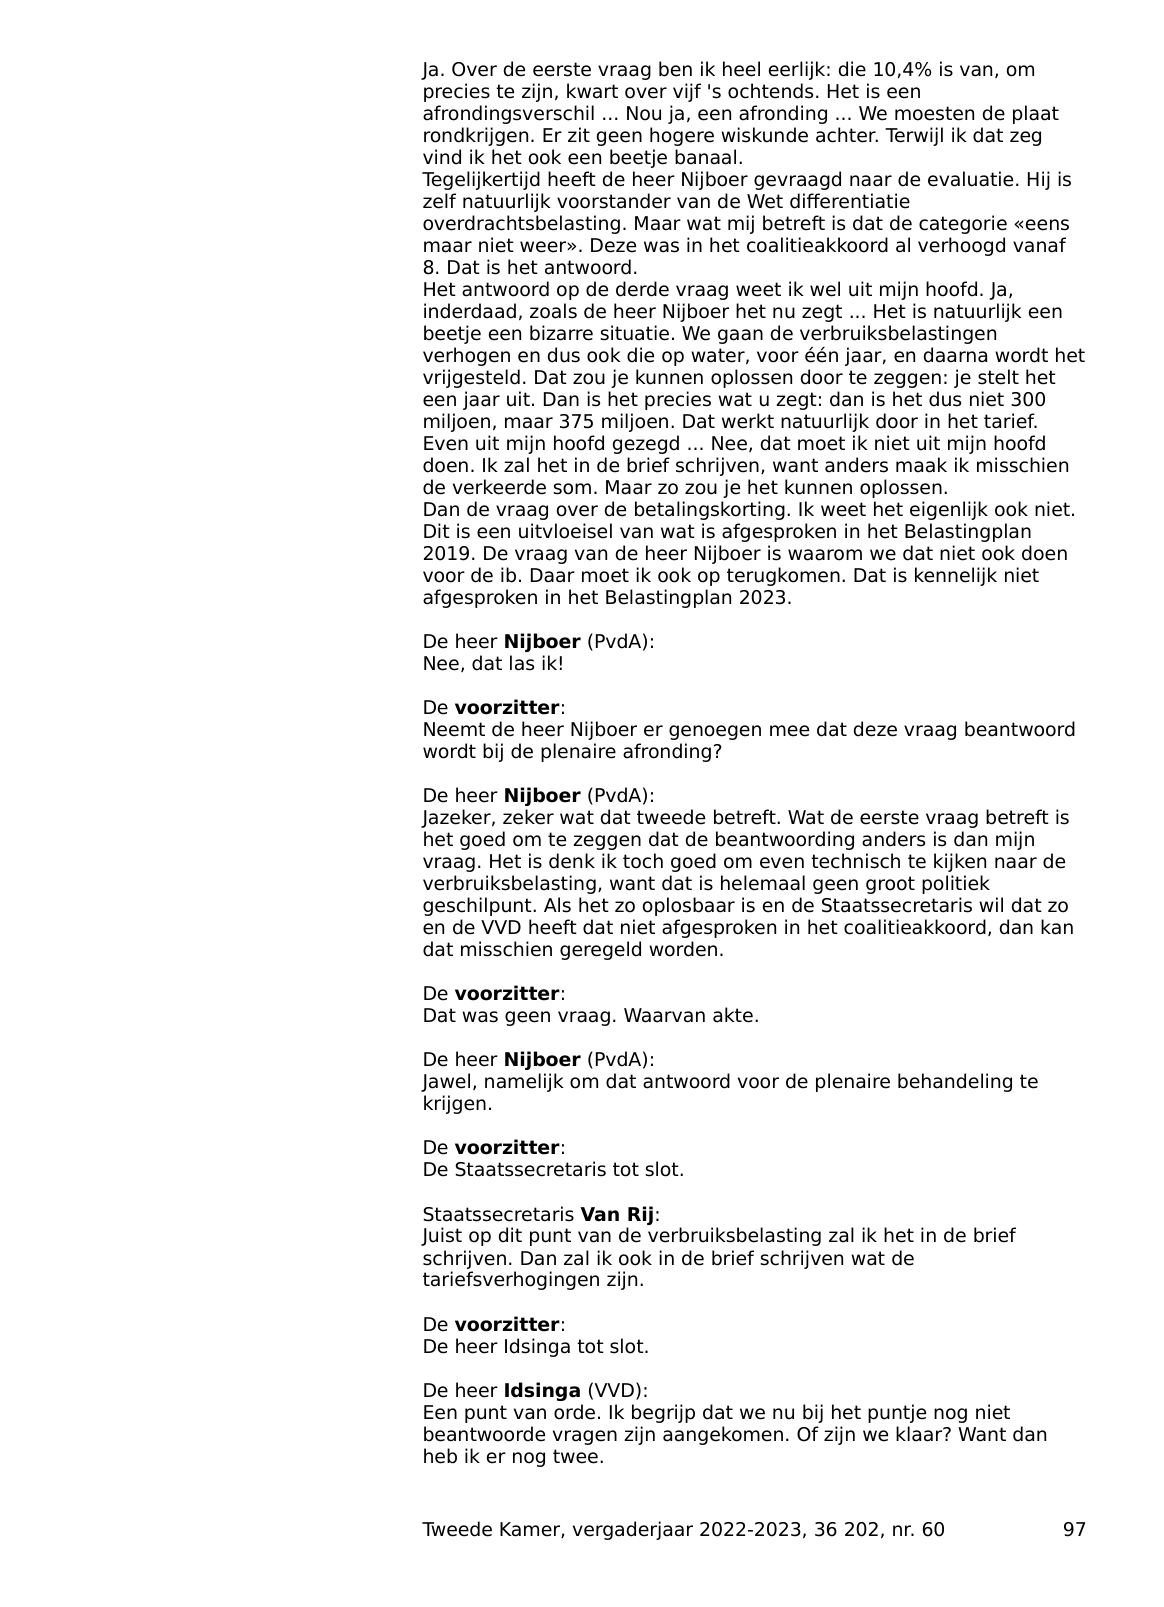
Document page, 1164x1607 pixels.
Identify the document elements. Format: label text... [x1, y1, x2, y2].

text Jazeker, zeker wat dat tweede betreft. Wat de eerste vraag betreft is het goed om te zeggen dat de beantwoording anders is dan mijn vraag. Het is denk ik toch goed om even technisch te kijken naar de verbruiksbelasting, want dat is helemaal geen groot politiek geschilpunt. Als het zo oplosbaar is en de Staatssecretaris wil dat zo en de VVD heeft dat niet afgesproken in het coalitieakkoord, dan kan dat misschien geregeld worden. [422, 807, 1087, 961]
text Dan de vraag over de betalingskorting. Ik weet het eigenlijk ook niet. Dit is een uitvloeisel van wat is afgesproken in het Belastingplan 2019. De vraag van de heer Nijboer is waarom we dat niet ook doen voor de ib. Daar moet ik ook op terugkomen. Dat is kennelijk niet afgesproken in het Belastingplan 2023. [422, 499, 1087, 608]
text De voorzitter: [422, 1313, 1087, 1336]
text Tegelijkertijd heeft de heer Nijboer gevraagd naar de evaluatie. Hij is zelf natuurlijk voorstander van de Wet differentiatie overdrachtsbelasting. Maar wat mij betreft is dat de categorie «eens maar niet weer». Deze was in het coalitieakkoord al verhoogd vanaf 8. Dat is het antwoord. [422, 169, 1087, 279]
text De heer Nijboer (PvdA): [422, 631, 1087, 653]
text De Staatssecretaris tot slot. [422, 1159, 1087, 1181]
text Neemt de heer Nijboer er genoegen mee dat deze vraag beantwoord wordt bij de plenaire afronding? [422, 719, 1087, 763]
text De heer Nijboer (PvdA): [422, 1049, 1087, 1071]
text Jawel, namelijk om dat antwoord voor de plenaire behandeling te krijgen. [422, 1071, 1087, 1115]
text Dat was geen vraag. Waarvan akte. [422, 1005, 1087, 1027]
text De voorzitter: [422, 1137, 1087, 1159]
text De voorzitter: [422, 983, 1087, 1005]
text Juist op dit punt van de verbruiksbelasting zal ik het in de brief schrijven. Dan zal ik ook in de brief schrijven wat de tariefsverhogingen zijn. [422, 1225, 1087, 1291]
text De voorzitter: [422, 697, 1087, 719]
text De heer Idsinga (VVD): [422, 1380, 1087, 1402]
text Het antwoord op de derde vraag weet ik wel uit mijn hoofd. Ja, inderdaad, zoals de heer Nijboer het nu zegt ... Het is natuurlijk een beetje een bizarre situatie. We gaan de verbruiksbelastingen verhogen en dus ook die op water, voor één jaar, en daarna wordt het vrijgesteld. Dat zou je kunnen oplossen door te zeggen: je stelt het een jaar uit. Dan is het precies wat u zegt: dan is het dus niet 300 miljoen, maar 375 miljoen. Dat werkt natuurlijk door in het tarief. Even uit mijn hoofd gezegd ... Nee, dat moet ik niet uit mijn hoofd doen. Ik zal het in de brief schrijven, want anders maak ik misschien de verkeerde som. Maar zo zou je het kunnen oplossen. [422, 279, 1087, 499]
text Ja. Over de eerste vraag ben ik heel eerlijk: die 10,4% is van, om precies te zijn, kwart over vijf 's ochtends. Het is een afrondingsverschil ... Nou ja, een afronding ... We moesten de plaat rondkrijgen. Er zit geen hogere wiskunde achter. Terwijl ik dat zeg vind ik het ook een beetje banaal. [422, 59, 1087, 169]
text De heer Idsinga tot slot. [422, 1336, 1087, 1357]
text Een punt van orde. Ik begrijp dat we nu bij het puntje nog niet beantwoorde vragen zijn aangekomen. Of zijn we klaar? Want dan heb ik er nog twee. [422, 1402, 1087, 1468]
text De heer Nijboer (PvdA): [422, 785, 1087, 807]
text Nee, dat las ik! [422, 653, 1087, 675]
text Staatssecretaris Van Rij: [422, 1203, 1087, 1225]
